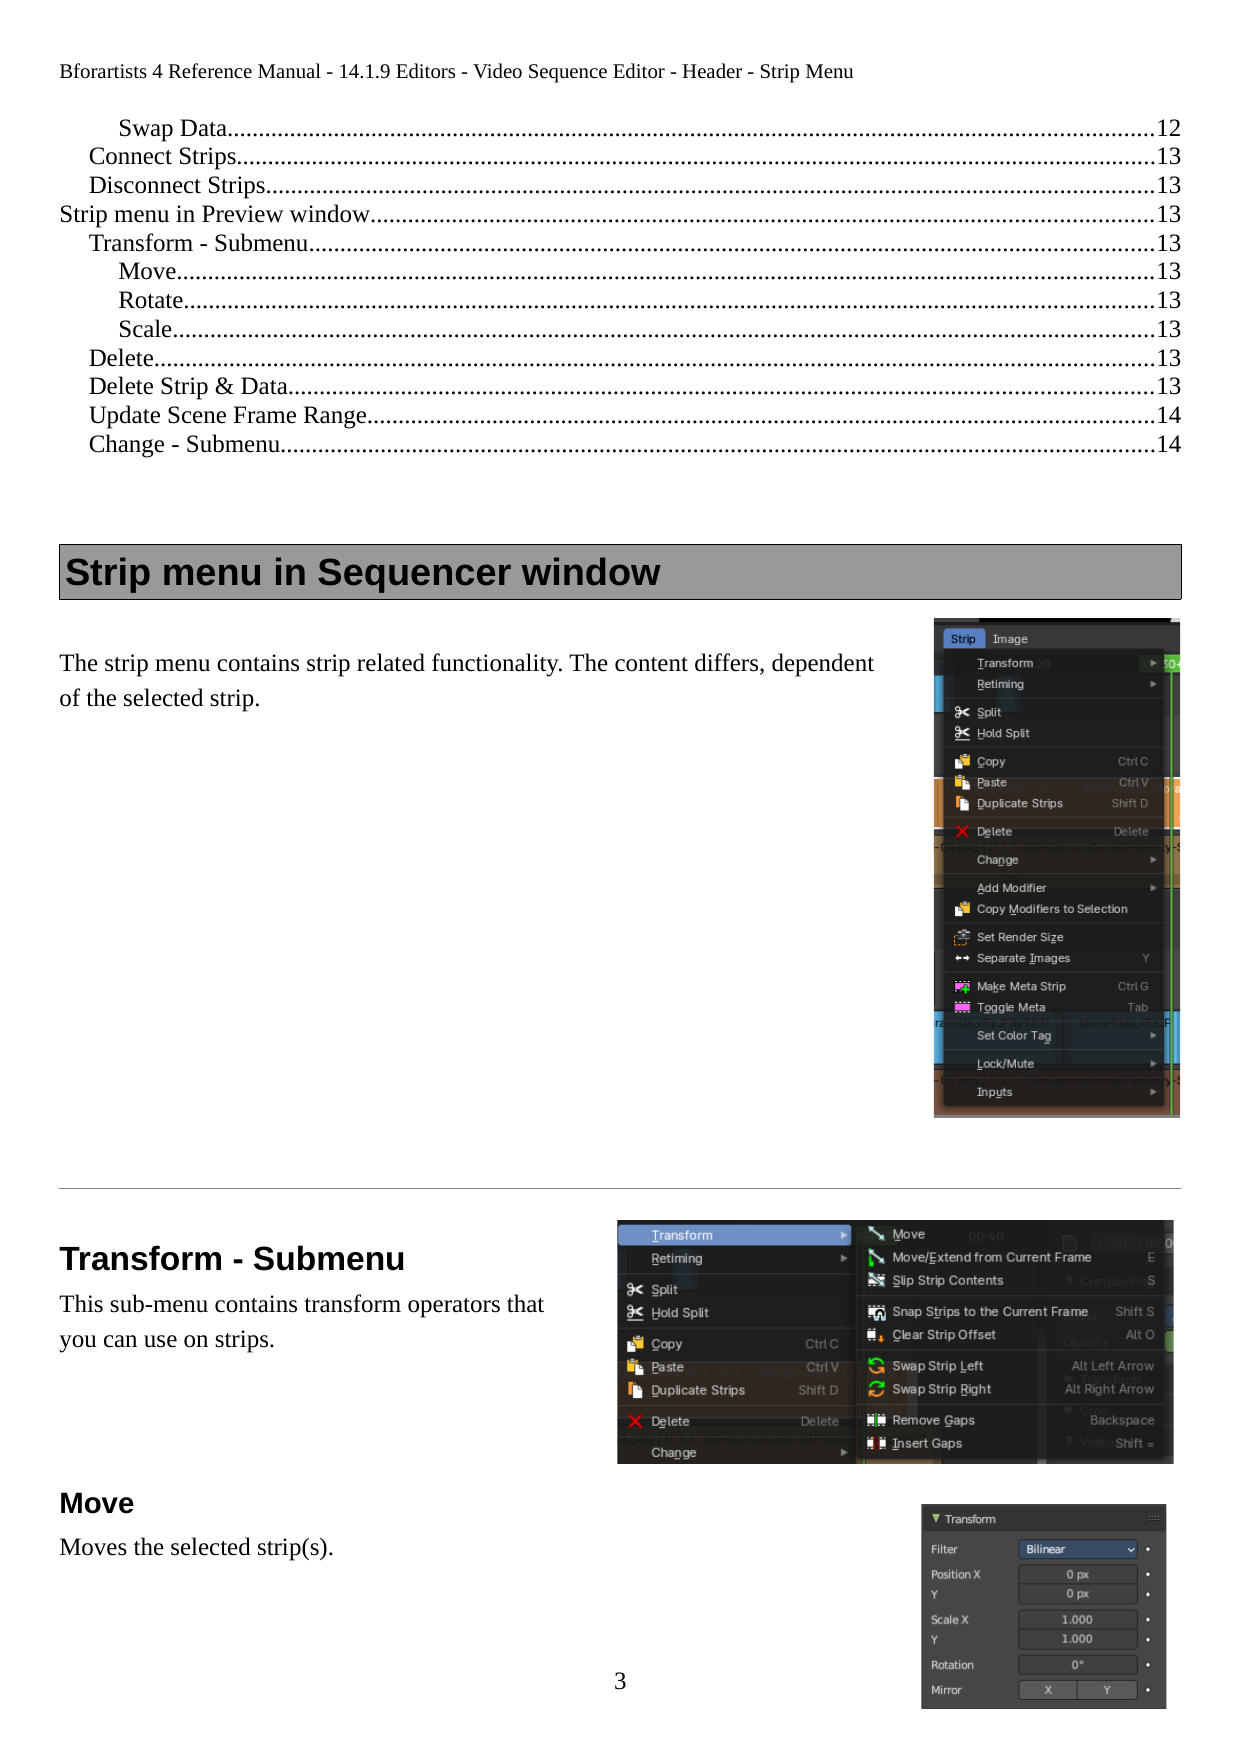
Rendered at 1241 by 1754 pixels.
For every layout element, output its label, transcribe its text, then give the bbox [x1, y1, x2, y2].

picture [617, 1220, 1174, 1464]
subtitle Move [59, 1486, 1181, 1519]
text Delete 13 [88, 343, 1181, 371]
text Rotate 13 [118, 285, 1181, 314]
text Strip menu in Preview window 13 [59, 199, 1181, 228]
text Swap Data 12 [118, 113, 1181, 141]
text The strip menu contains strip related functionality. The content differs, dependent of the selected strip. [59, 648, 933, 711]
text This sub-menu contains transform operators that you can use on strips. [59, 1289, 617, 1353]
text Change - Submenu 14 [88, 429, 1181, 458]
text Disconnect Strips 13 [88, 170, 1181, 199]
text Moves the selected strip(s). [59, 1532, 921, 1561]
text Move 13 [118, 256, 1181, 285]
text Connect Strips 13 [88, 141, 1181, 170]
text Delete Strip & Data 13 [88, 371, 1181, 400]
subtitle Transform - Submenu [59, 1238, 617, 1277]
table_header Strip menu in Sequencer window [60, 545, 1181, 599]
text Transform - Submenu 13 [88, 228, 1181, 256]
picture [921, 1504, 1167, 1709]
picture [933, 618, 1181, 1118]
text Scale 13 [118, 314, 1181, 343]
text Update Scene Frame Range 14 [88, 400, 1181, 429]
